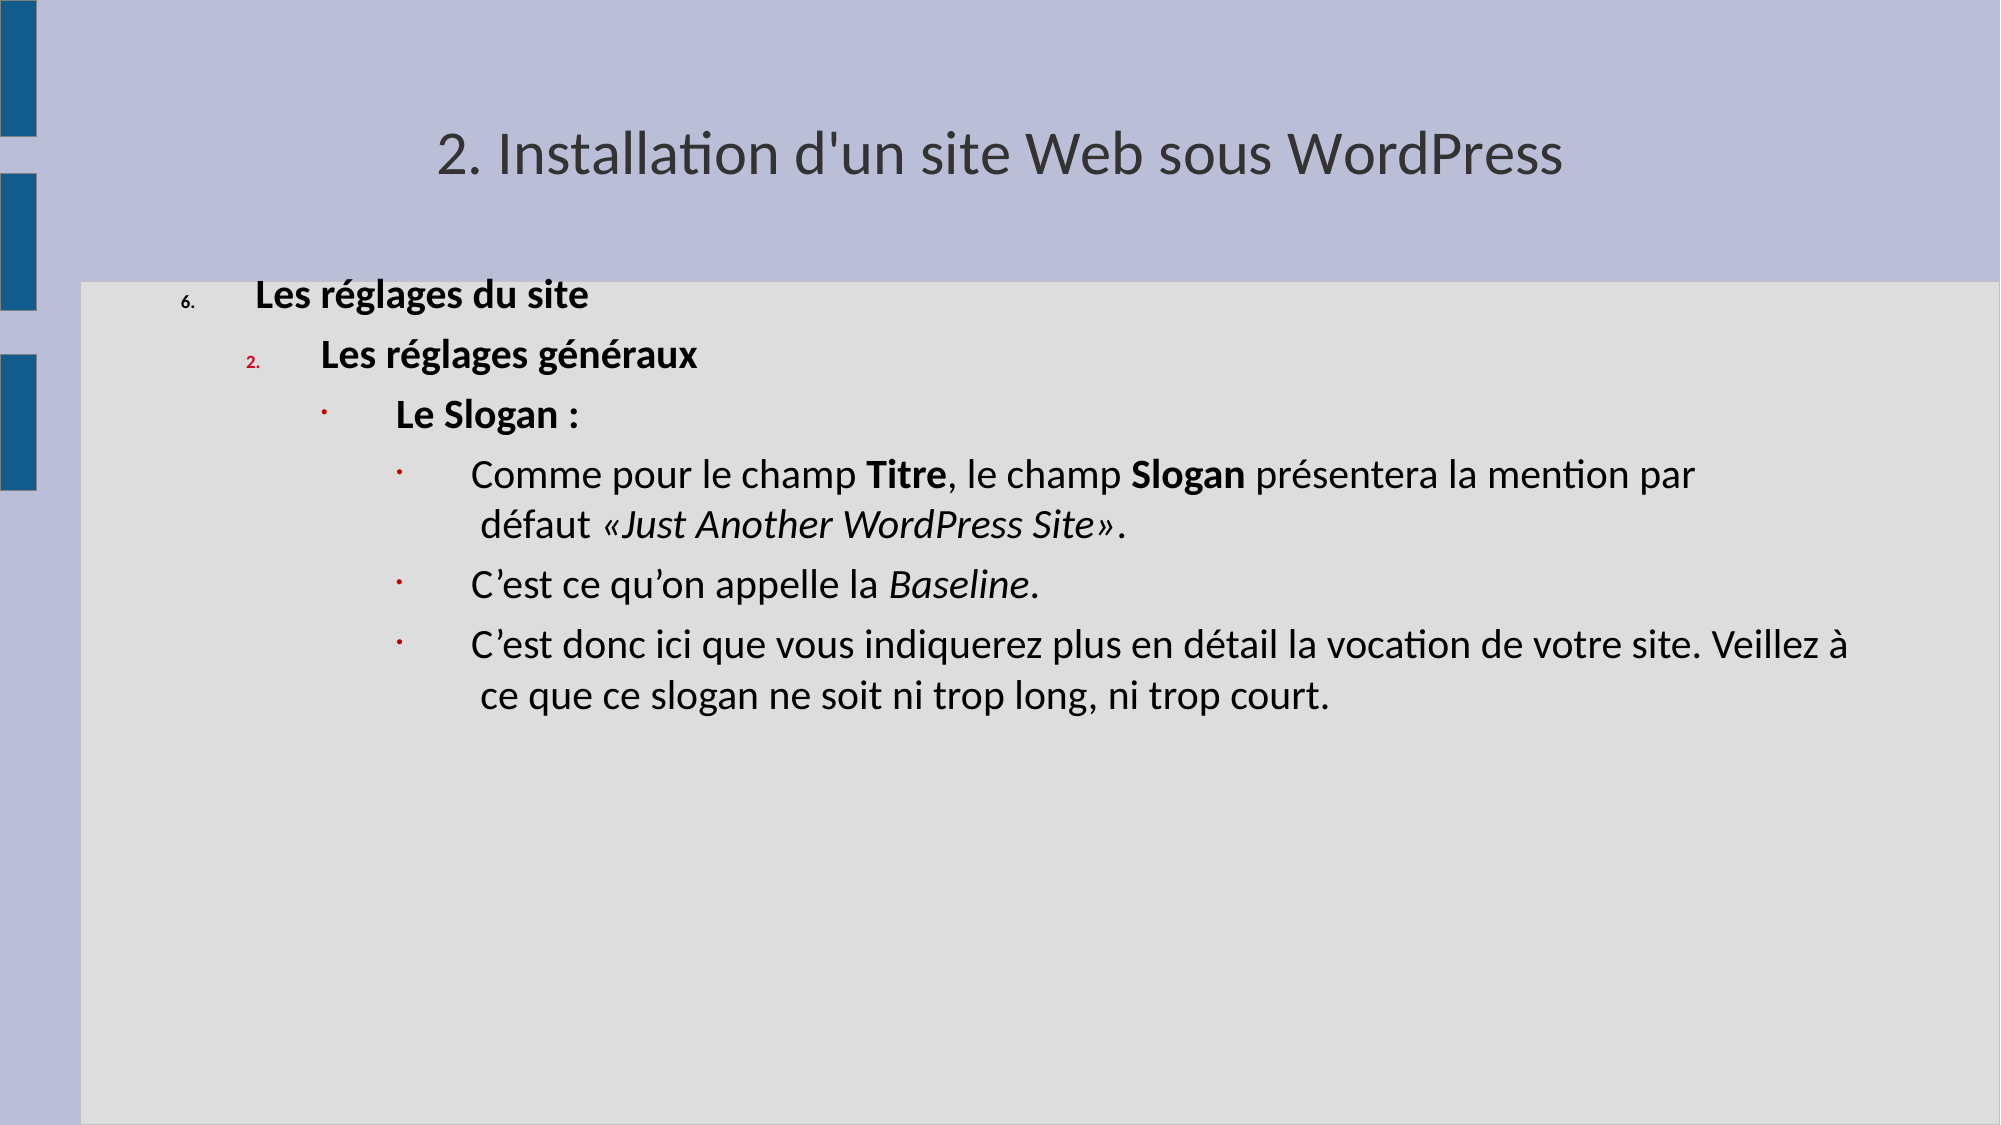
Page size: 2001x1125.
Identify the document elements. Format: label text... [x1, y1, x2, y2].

title 2. Installation d'un site Web sous WordPress [423, 109, 1576, 255]
text_box Les réglages du site Les réglages généraux Le Slogan : Comme pour le champ Titre, le champ Slogan présentera la mention par défaut «Just Another WordPress Site». C’est ce qu’on appelle la Baseline. C’est donc ici que vous indiquerez plus en détail la vocation de votre site. Veillez à ce que ce slogan ne soit ni trop long, ni trop court. [178, 255, 1852, 718]
